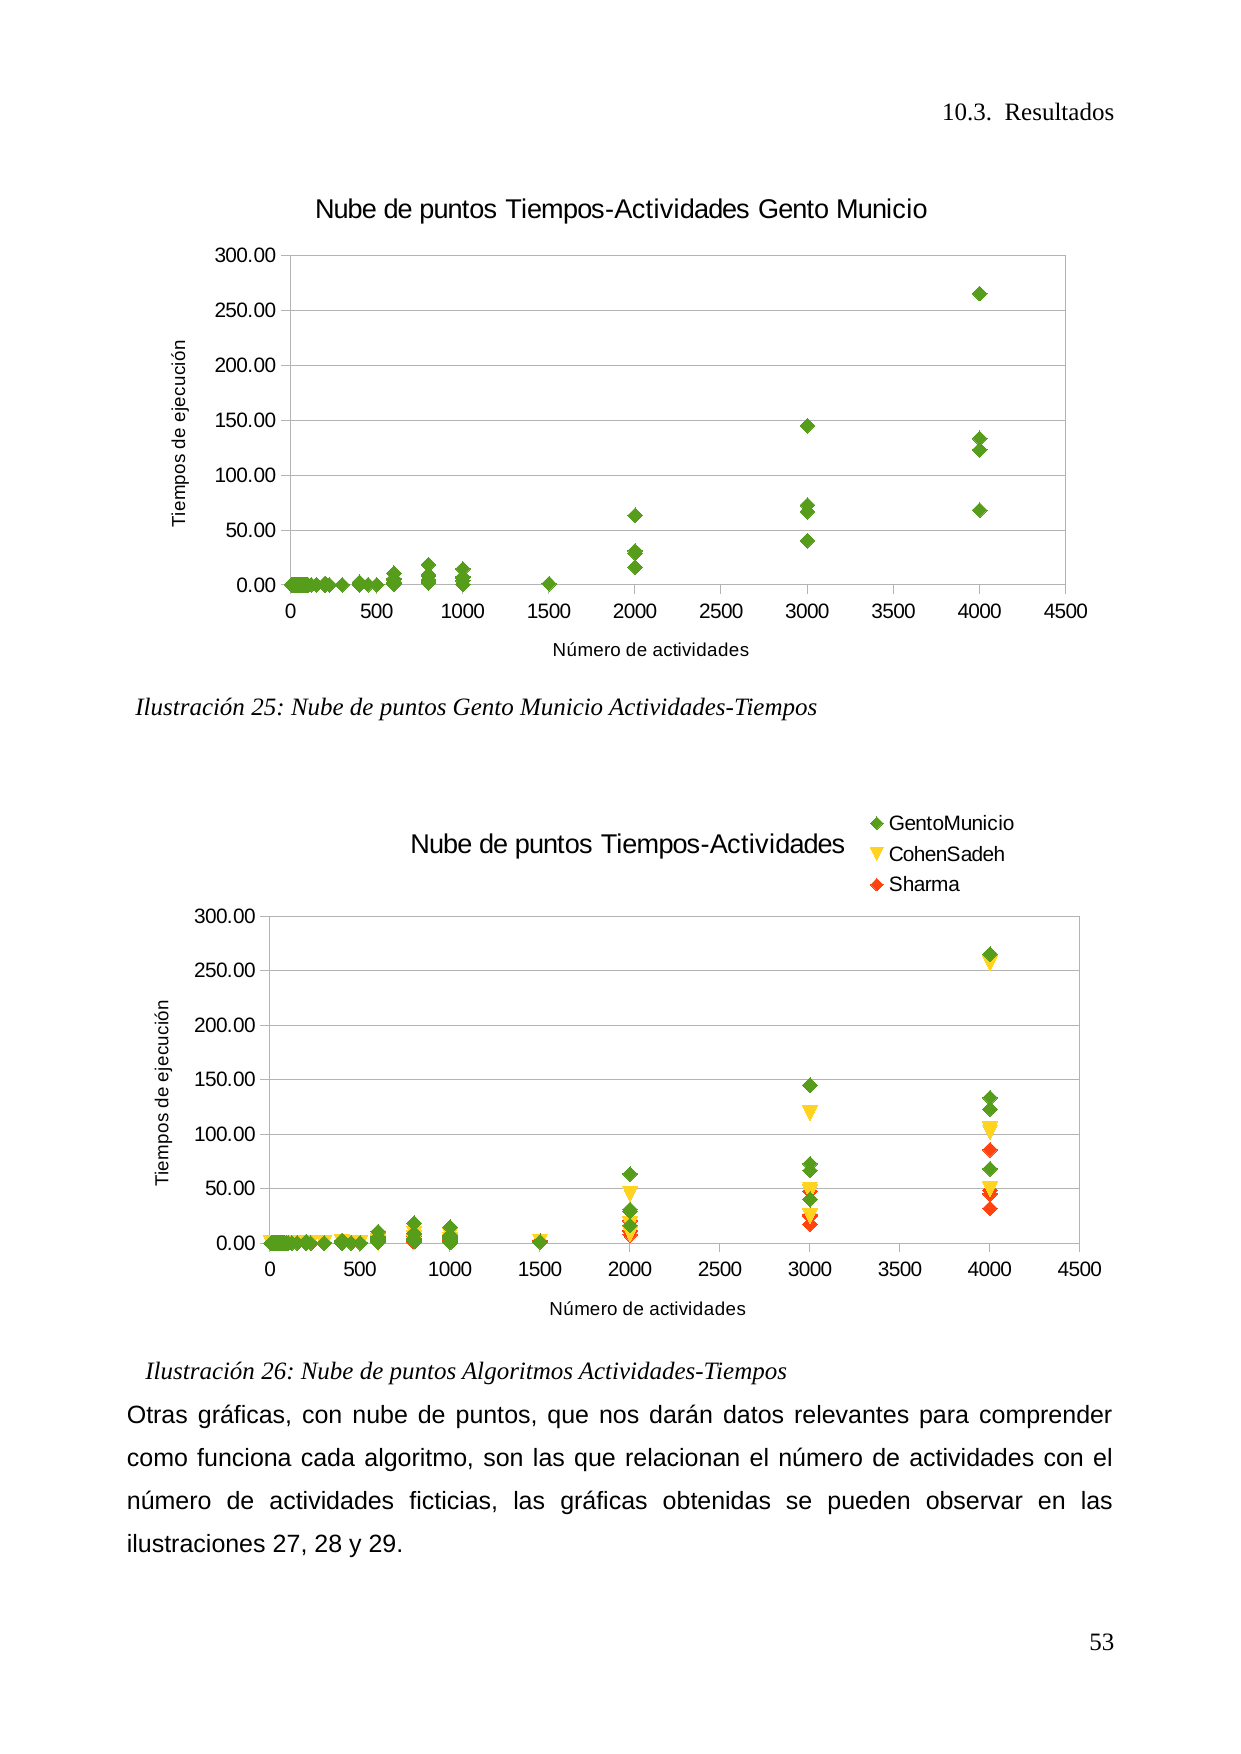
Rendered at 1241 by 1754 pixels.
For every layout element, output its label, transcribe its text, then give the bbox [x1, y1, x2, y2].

text Otras gráficas, con nube de puntos, que nos darán datos relevantes para comprender como funciona cada algoritmo, son las que relacionan el número de actividades con el número de actividades ficticias, las gráficas obtenidas se pueden observar en las ilustraciones 27, 28 y 29. [127, 1089, 1114, 1558]
text Ilustración 25: Nube de puntos Gento Municio Actividades-Tiempos [135, 692, 1107, 720]
text Ilustración 26: Nube de puntos Algoritmos Actividades-Tiempos [145, 1357, 1111, 1385]
